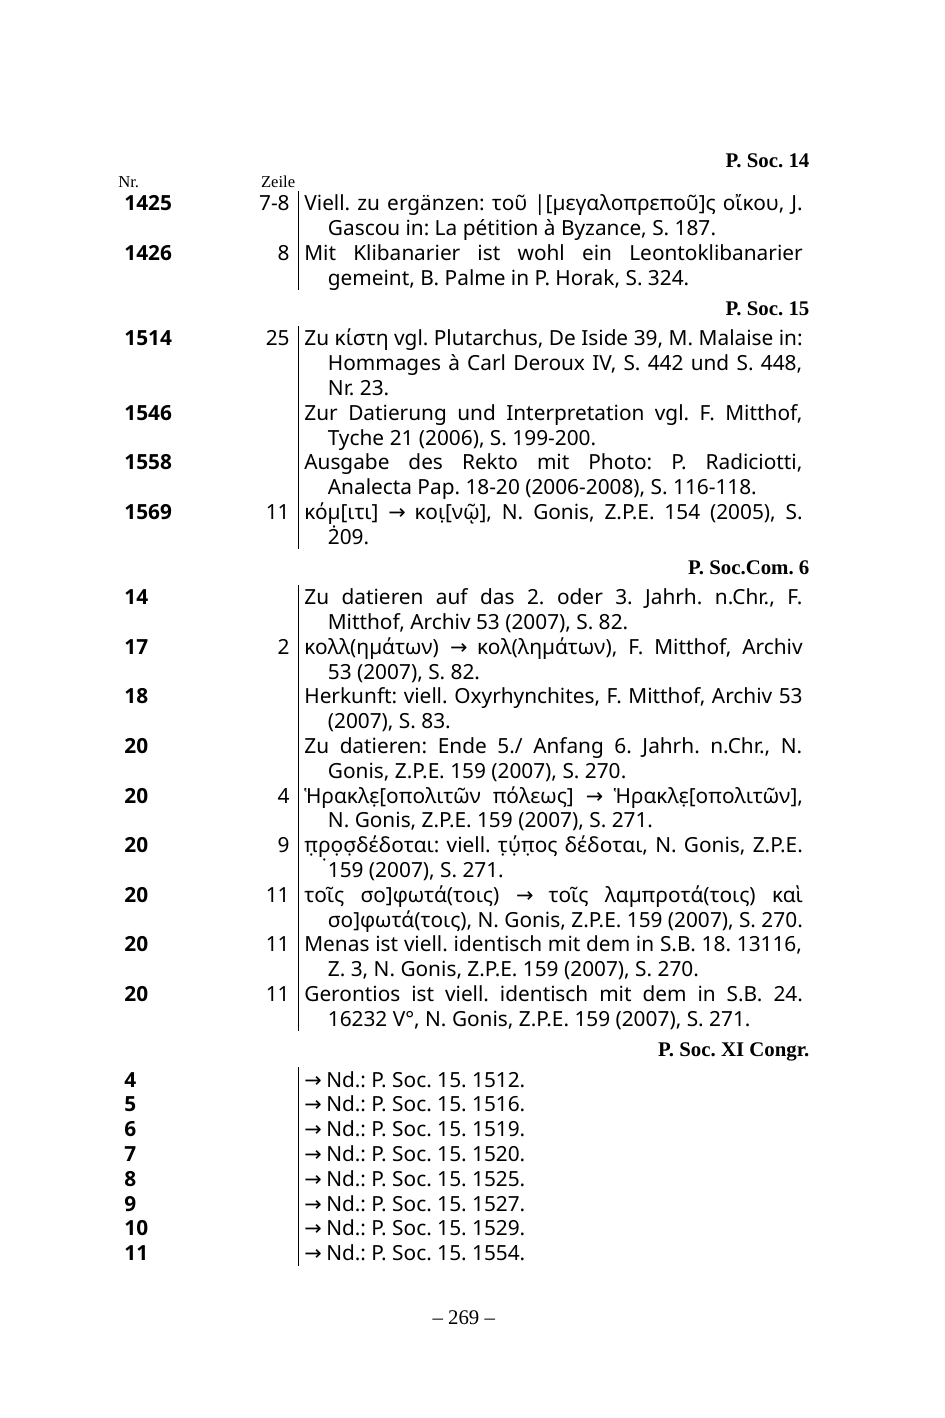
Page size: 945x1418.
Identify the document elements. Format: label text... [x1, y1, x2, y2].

table_cell 5 [118, 1092, 207, 1117]
table_cell [207, 1117, 298, 1142]
table_header [207, 1067, 298, 1092]
table_cell 1425 [118, 191, 207, 240]
table_cell 4 [207, 783, 298, 833]
table_header 4 [118, 1067, 207, 1092]
table_cell 18 [118, 684, 207, 734]
table_cell 1426 [118, 240, 207, 290]
table_cell → Nd.: P. Soc. 15. 1525. [299, 1166, 809, 1191]
table_cell [207, 450, 298, 499]
table_cell [207, 1092, 298, 1117]
subtitle P. Soc. XI Congr. [118, 1037, 809, 1061]
table_cell 1546 [118, 400, 207, 450]
table_cell → Nd.: P. Soc. 15. 1527. [299, 1191, 809, 1216]
table_cell 20 [118, 883, 207, 932]
table_cell [207, 1166, 298, 1191]
table_cell 9 [207, 833, 298, 882]
table_cell κόμ̣[ιτι] → κοι̣[νῷ], N. Gonis, Z.P.E. 154 (2005), S. 209. [299, 500, 809, 549]
table_cell π̣ρ̣ο̣σ̣δέδοται: viell. τ̣ύ̣π̣ος δέδοται, N. Gonis, Z.P.E. 159 (2007), S. 271. [299, 833, 809, 882]
table_cell → Nd.: P. Soc. 15. 1519. [299, 1117, 809, 1142]
table_cell [207, 1191, 298, 1216]
table_cell 10 [118, 1216, 207, 1241]
table_header 1514 [118, 326, 207, 400]
table_cell [207, 684, 298, 734]
table_cell Ἡρακλε̣[οπολιτῶν πόλεως] → Ἡρακλε̣[οπολιτῶν], N. Gonis, Z.P.E. 159 (2007), S. 271. [299, 783, 809, 833]
table_cell 20 [118, 734, 207, 783]
table_cell 11 [207, 982, 298, 1031]
subtitle P. Soc.Com. 6 [118, 555, 809, 579]
table_cell 20 [118, 932, 207, 982]
table_cell τοῖς σο]φωτά(τοις) → τοῖς λαμπροτά(τοις) καὶ σο]φωτά(τοις), N. Gonis, Z.P.E. 159 (2007), S. 270. [299, 883, 809, 932]
table_cell 8 [207, 240, 298, 290]
table_cell Gerontios ist viell. identisch mit dem in S.B. 24. 16232 V°, N. Gonis, Z.P.E. 159 (2007), S. 271. [299, 982, 809, 1031]
table_cell → Nd.: P. Soc. 15. 1516. [299, 1092, 809, 1117]
table_cell 20 [118, 833, 207, 882]
subtitle P. Soc. 15 [118, 296, 809, 320]
table_cell [207, 1241, 298, 1266]
table_cell → Nd.: P. Soc. 15. 1554. [299, 1241, 809, 1266]
table_cell 17 [118, 635, 207, 684]
table_cell Ausgabe des Rekto mit Photo: P. Radiciotti, Analecta Pap. 18-20 (2006-2008), S. 116-118. [299, 450, 809, 499]
table_header [207, 585, 298, 634]
table_header Zu datieren auf das 2. oder 3. Jahrh. n.Chr., F. Mitthof, Archiv 53 (2007), S. 82. [299, 585, 809, 634]
table_cell Mit Klibanarier ist wohl ein Leontoklibanarier gemeint, B. Palme in P. Horak, S. 324. [299, 240, 809, 290]
table_cell 11 [207, 932, 298, 982]
table_header 25 [207, 326, 298, 400]
table_header 14 [118, 585, 207, 634]
table_cell Zu datieren: Ende 5./ Anfang 6. Jahrh. n.Chr., N. Gonis, Z.P.E. 159 (2007), S. 270. [299, 734, 809, 783]
table_cell 7 [118, 1142, 207, 1166]
table_cell κολλ(ημάτων) → κολ(λημάτων), F. Mitthof, Archiv 53 (2007), S. 82. [299, 635, 809, 684]
table_cell 11 [207, 883, 298, 932]
table_cell → Nd.: P. Soc. 15. 1520. [299, 1142, 809, 1166]
table_cell 1558 [118, 450, 207, 499]
table_cell Menas ist viell. identisch mit dem in S.B. 18. 13116, Z. 3, N. Gonis, Z.P.E. 159 (2007), S. 270. [299, 932, 809, 982]
table_cell [207, 400, 298, 450]
table_cell 6 [118, 1117, 207, 1142]
table_cell 9 [118, 1191, 207, 1216]
table_cell [207, 1216, 298, 1241]
table_cell [207, 734, 298, 783]
table_cell → Nd.: P. Soc. 15. 1529. [299, 1216, 809, 1241]
table_cell 20 [118, 982, 207, 1031]
table_cell 7-8 [207, 191, 298, 240]
table_cell 1569 [118, 500, 207, 549]
table_cell 2 [207, 635, 298, 684]
table_cell [207, 1142, 298, 1166]
table_header → Nd.: P. Soc. 15. 1512. [299, 1067, 809, 1092]
table_header Zu κίστη vgl. Plutarchus, De Iside 39, M. Malaise in: Hommages à Carl Deroux IV, S. 442 und S. 448, Nr. 23. [299, 326, 809, 400]
table_cell Herkunft: viell. Oxyrhynchites, F. Mitthof, Archiv 53 (2007), S. 83. [299, 684, 809, 734]
table_cell 20 [118, 783, 207, 833]
table_cell Viell. zu ergänzen: τοῦ |[μεγαλοπρεποῦ]ς οἴκου, J. Gascou in: La pétition à Byzance, S. 187. [299, 191, 809, 240]
table_cell Zur Datierung und Interpretation vgl. F. Mitthof, Tyche 21 (2006), S. 199-200. [299, 400, 809, 450]
table_cell 11 [118, 1241, 207, 1266]
table_cell 11 [207, 500, 298, 549]
table_cell 8 [118, 1166, 207, 1191]
